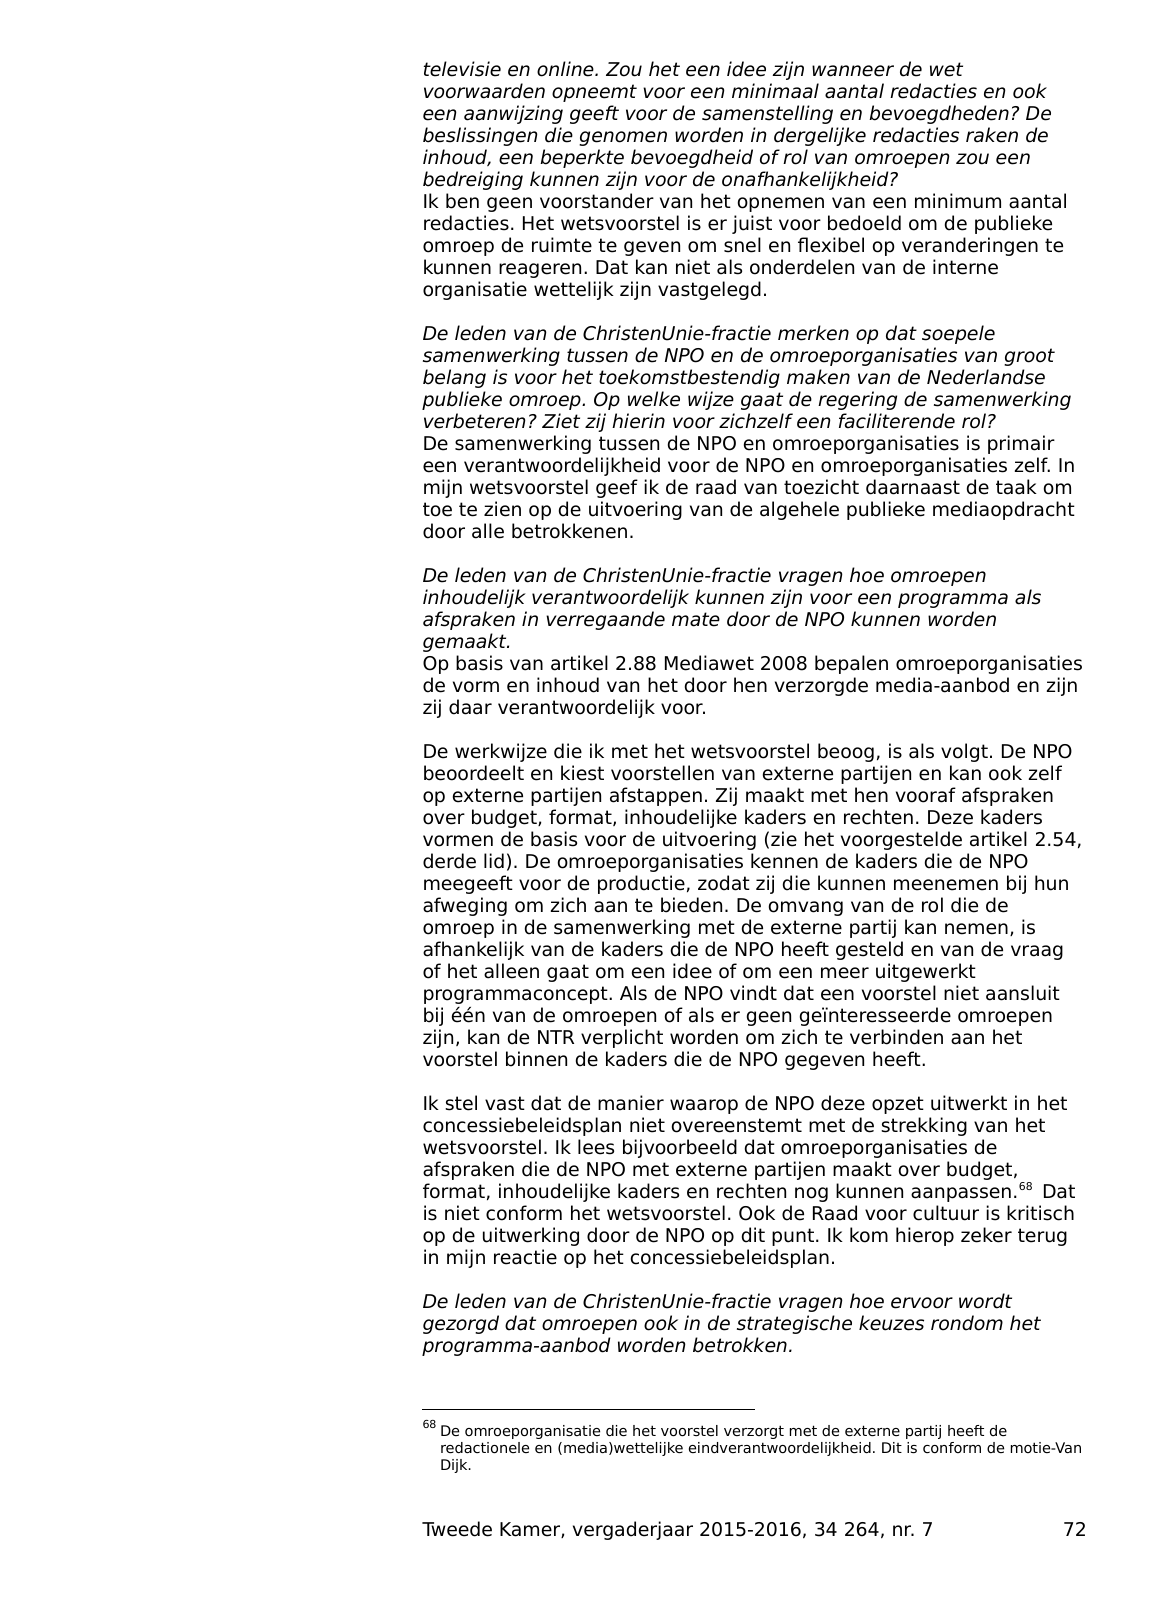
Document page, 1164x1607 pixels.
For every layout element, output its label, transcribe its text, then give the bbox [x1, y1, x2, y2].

text De leden van de ChristenUnie-fractie vragen hoe omroepen inhoudelijk verantwoordelijk kunnen zijn voor een programma als afspraken in verregaande mate door de NPO kunnen worden gemaakt. [422, 565, 1087, 653]
text De leden van de ChristenUnie-fractie vragen hoe ervoor wordt gezorgd dat omroepen ook in de strategische keuzes rondom het programma-aanbod worden betrokken. [422, 1291, 1087, 1357]
text Op basis van artikel 2.88 Mediawet 2008 bepalen omroeporganisaties de vorm en inhoud van het door hen verzorgde media-aanbod en zijn zij daar verantwoordelijk voor. [422, 653, 1087, 719]
text televisie en online. Zou het een idee zijn wanneer de wet voorwaarden opneemt voor een minimaal aantal redacties en ook een aanwijzing geeft voor de samenstelling en bevoegdheden? De beslissingen die genomen worden in dergelijke redacties raken de inhoud, een beperkte bevoegdheid of rol van omroepen zou een bedreiging kunnen zijn voor de onafhankelijkheid? [422, 59, 1087, 191]
text De leden van de ChristenUnie-fractie merken op dat soepele samenwerking tussen de NPO en de omroeporganisaties van groot belang is voor het toekomstbestendig maken van de Nederlandse publieke omroep. Op welke wijze gaat de regering de samenwerking verbeteren? Ziet zij hierin voor zichzelf een faciliterende rol? [422, 323, 1087, 433]
text De werkwijze die ik met het wetsvoorstel beoog, is als volgt. De NPO beoordeelt en kiest voorstellen van externe partijen en kan ook zelf op externe partijen afstappen. Zij maakt met hen vooraf afspraken over budget, format, inhoudelijke kaders en rechten. Deze kaders vormen de basis voor de uitvoering (zie het voorgestelde artikel 2.54, derde lid). De omroeporganisaties kennen de kaders die de NPO meegeeft voor de productie, zodat zij die kunnen meenemen bij hun afweging om zich aan te bieden. De omvang van de rol die de omroep in de samenwerking met de externe partij kan nemen, is afhankelijk van de kaders die de NPO heeft gesteld en van de vraag of het alleen gaat om een idee of om een meer uitgewerkt programmaconcept. Als de NPO vindt dat een voorstel niet aansluit bij één van de omroepen of als er geen geïnteresseerde omroepen zijn, kan de NTR verplicht worden om zich te verbinden aan het voorstel binnen de kaders die de NPO gegeven heeft. [422, 741, 1087, 1071]
text Ik stel vast dat de manier waarop de NPO deze opzet uitwerkt in het concessiebeleidsplan niet overeenstemt met de strekking van het wetsvoorstel. Ik lees bijvoorbeeld dat omroeporganisaties de afspraken die de NPO met externe partijen maakt over budget, format, inhoudelijke kaders en rechten nog kunnen aanpassen. Dat is niet conform het wetsvoorstel. Ook de Raad voor cultuur is kritisch op de uitwerking door de NPO op dit punt. Ik kom hierop zeker terug in mijn reactie op het concessiebeleidsplan. [422, 1093, 1087, 1269]
text De samenwerking tussen de NPO en omroeporganisaties is primair een verantwoordelijkheid voor de NPO en omroeporganisaties zelf. In mijn wetsvoorstel geef ik de raad van toezicht daarnaast de taak om toe te zien op de uitvoering van de algehele publieke mediaopdracht door alle betrokkenen. [422, 433, 1087, 543]
text Ik ben geen voorstander van het opnemen van een minimum aantal redacties. Het wetsvoorstel is er juist voor bedoeld om de publieke omroep de ruimte te geven om snel en flexibel op veranderingen te kunnen reageren. Dat kan niet als onderdelen van de interne organisatie wettelijk zijn vastgelegd. [422, 191, 1087, 301]
text De omroeporganisatie die het voorstel verzorgt met de externe partij heeft de redactionele en (media)wettelijke eindverantwoordelijkheid. Dit is conform de motie-Van Dijk. [422, 1418, 1087, 1474]
